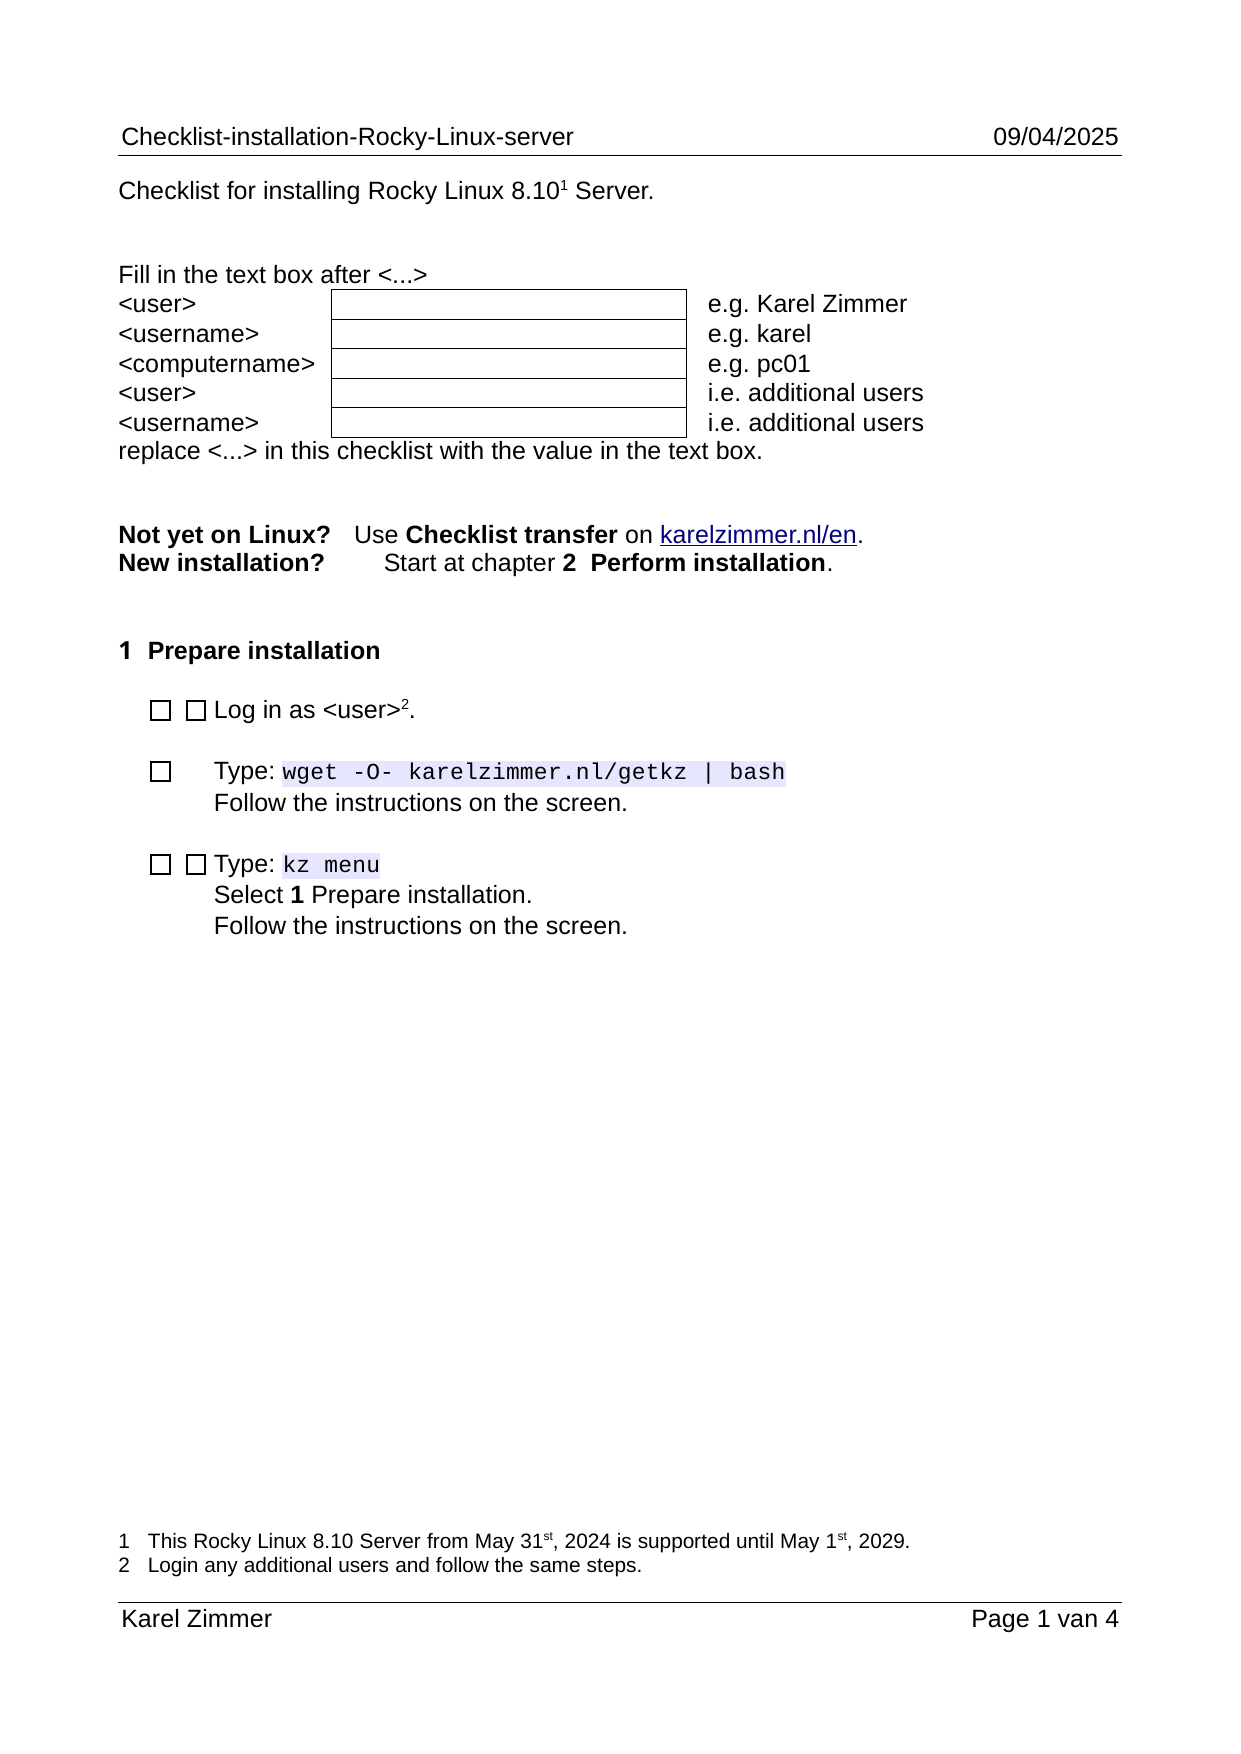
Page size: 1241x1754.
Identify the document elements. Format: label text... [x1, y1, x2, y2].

table_cell [177, 848, 213, 880]
text e.g. pc01 [687, 348, 1122, 378]
table_cell [177, 818, 213, 848]
table_cell [118, 848, 142, 880]
table_cell [142, 911, 177, 941]
text replace <...> in this checklist with the value in the text box. [118, 437, 1122, 465]
table_cell [142, 818, 177, 848]
table_cell Select 1 Prepare installation. [213, 880, 1122, 911]
table_cell [177, 880, 213, 911]
table_cell Follow the instructions on the screen. [213, 788, 1122, 818]
table_cell [177, 726, 213, 756]
text <user> [118, 289, 331, 319]
table_cell [118, 726, 142, 756]
text Checklist for installing Rocky Linux 8.10 Server. [118, 177, 1122, 205]
text Fill in the text box after <...> [118, 261, 1122, 289]
table_cell [213, 726, 1122, 756]
text <computername> [118, 348, 331, 378]
text i.e. additional users [687, 378, 1122, 407]
table_cell Type: kz menu [213, 848, 1122, 880]
text This Rocky Linux 8.10 Server from May 31st, 2024 is supported until May 1st, 2029. [118, 1530, 1122, 1553]
table_cell [118, 756, 142, 788]
table_cell [177, 756, 213, 788]
table_header Log in as <user>. [213, 695, 1122, 726]
table_cell [177, 911, 213, 941]
table_cell [118, 788, 142, 818]
table_cell [142, 848, 177, 880]
table_cell [177, 788, 213, 818]
text i.e. additional users [687, 407, 1122, 437]
text New installation? Start at chapter 2 Perform installation. [118, 549, 1122, 577]
table_cell [118, 880, 142, 911]
table_cell [142, 788, 177, 818]
list Prepare installation [118, 633, 1122, 667]
table_header [118, 695, 142, 726]
table_cell [118, 911, 142, 941]
table_cell [118, 818, 142, 848]
text e.g. karel [687, 319, 1122, 348]
table_cell Type: wget -O- karelzimmer.nl/getkz | bash [213, 756, 1122, 788]
text <user> [118, 378, 331, 407]
text Not yet on Linux? Use Checklist transfer on karelzimmer.nl/en. [118, 521, 1122, 549]
table_cell [142, 756, 177, 788]
text <username> [118, 319, 331, 348]
text e.g. Karel Zimmer [687, 289, 1122, 319]
table_cell [142, 726, 177, 756]
table_cell [213, 818, 1122, 848]
table_header [177, 695, 213, 726]
table_header [142, 695, 177, 726]
text <username> [118, 407, 331, 437]
table_cell Follow the instructions on the screen. [213, 911, 1122, 941]
table_cell [142, 880, 177, 911]
